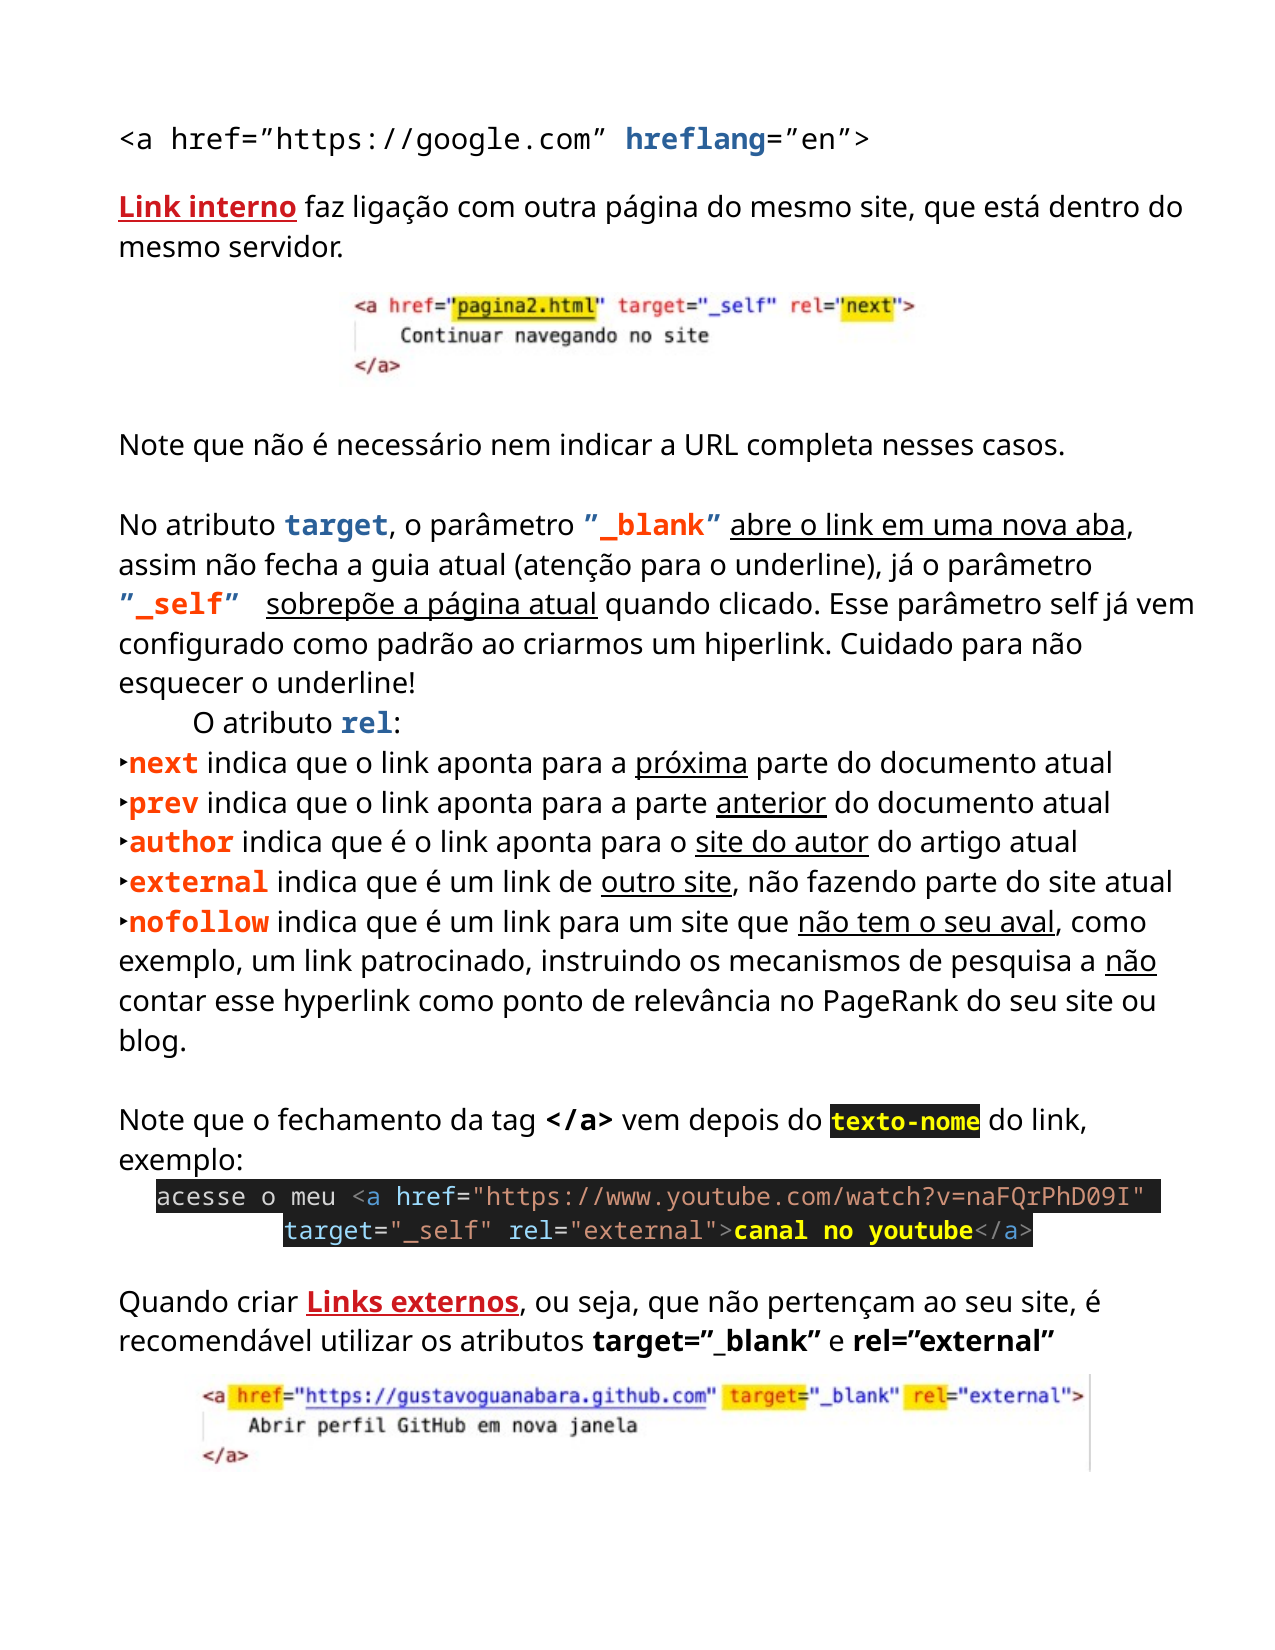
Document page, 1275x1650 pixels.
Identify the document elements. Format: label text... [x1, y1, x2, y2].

text O atributo rel: [118, 702, 1198, 742]
text ‣prev indica que o link aponta para a parte anterior do documento atual [118, 782, 1198, 822]
text Quando criar Links externos, ou seja, que não pertençam ao seu site, é recomendável utilizar os atributos target=”_blank” e rel=”external” [118, 1281, 1198, 1360]
text No atributo target, o parâmetro ”_blank” abre o link em uma nova aba, assim não fecha a guia atual (atenção para o underline), já o parâmetro ”_self” sobrepõe a página atual quando clicado. Esse parâmetro self já vem configurado como padrão ao criarmos um hiperlink. Cuidado para não esquecer o underline! [118, 504, 1198, 702]
text ‣next indica que o link aponta para a próxima parte do documento atual [118, 742, 1198, 782]
picture [184, 1374, 1091, 1472]
picture [339, 292, 936, 387]
text ‣author indica que é o link aponta para o site do autor do artigo atual [118, 822, 1198, 861]
text ‣external indica que é um link de outro site, não fazendo parte do site atual [118, 861, 1198, 901]
text Note que o fechamento da tag </a> vem depois do texto-nome do link, exemplo: [118, 1099, 1198, 1179]
text target="_self" rel="external">canal no youtube</a> [118, 1213, 1198, 1247]
text acesse o meu <a href="https://www.youtube.com/watch?v=naFQrPhD09I" [118, 1179, 1198, 1213]
text <a href=”https://google.com” hreflang=”en”> [118, 118, 1198, 158]
text ‣nofollow indica que é um link para um site que não tem o seu aval, como exemplo, um link patrocinado, instruindo os mecanismos de pesquisa a não contar esse hyperlink como ponto de relevância no PageRank do seu site ou blog. [118, 901, 1198, 1060]
text Note que não é necessário nem indicar a URL completa nesses casos. [118, 425, 1198, 464]
text Link interno faz ligação com outra página do mesmo site, que está dentro do mesmo servidor. [118, 187, 1198, 266]
